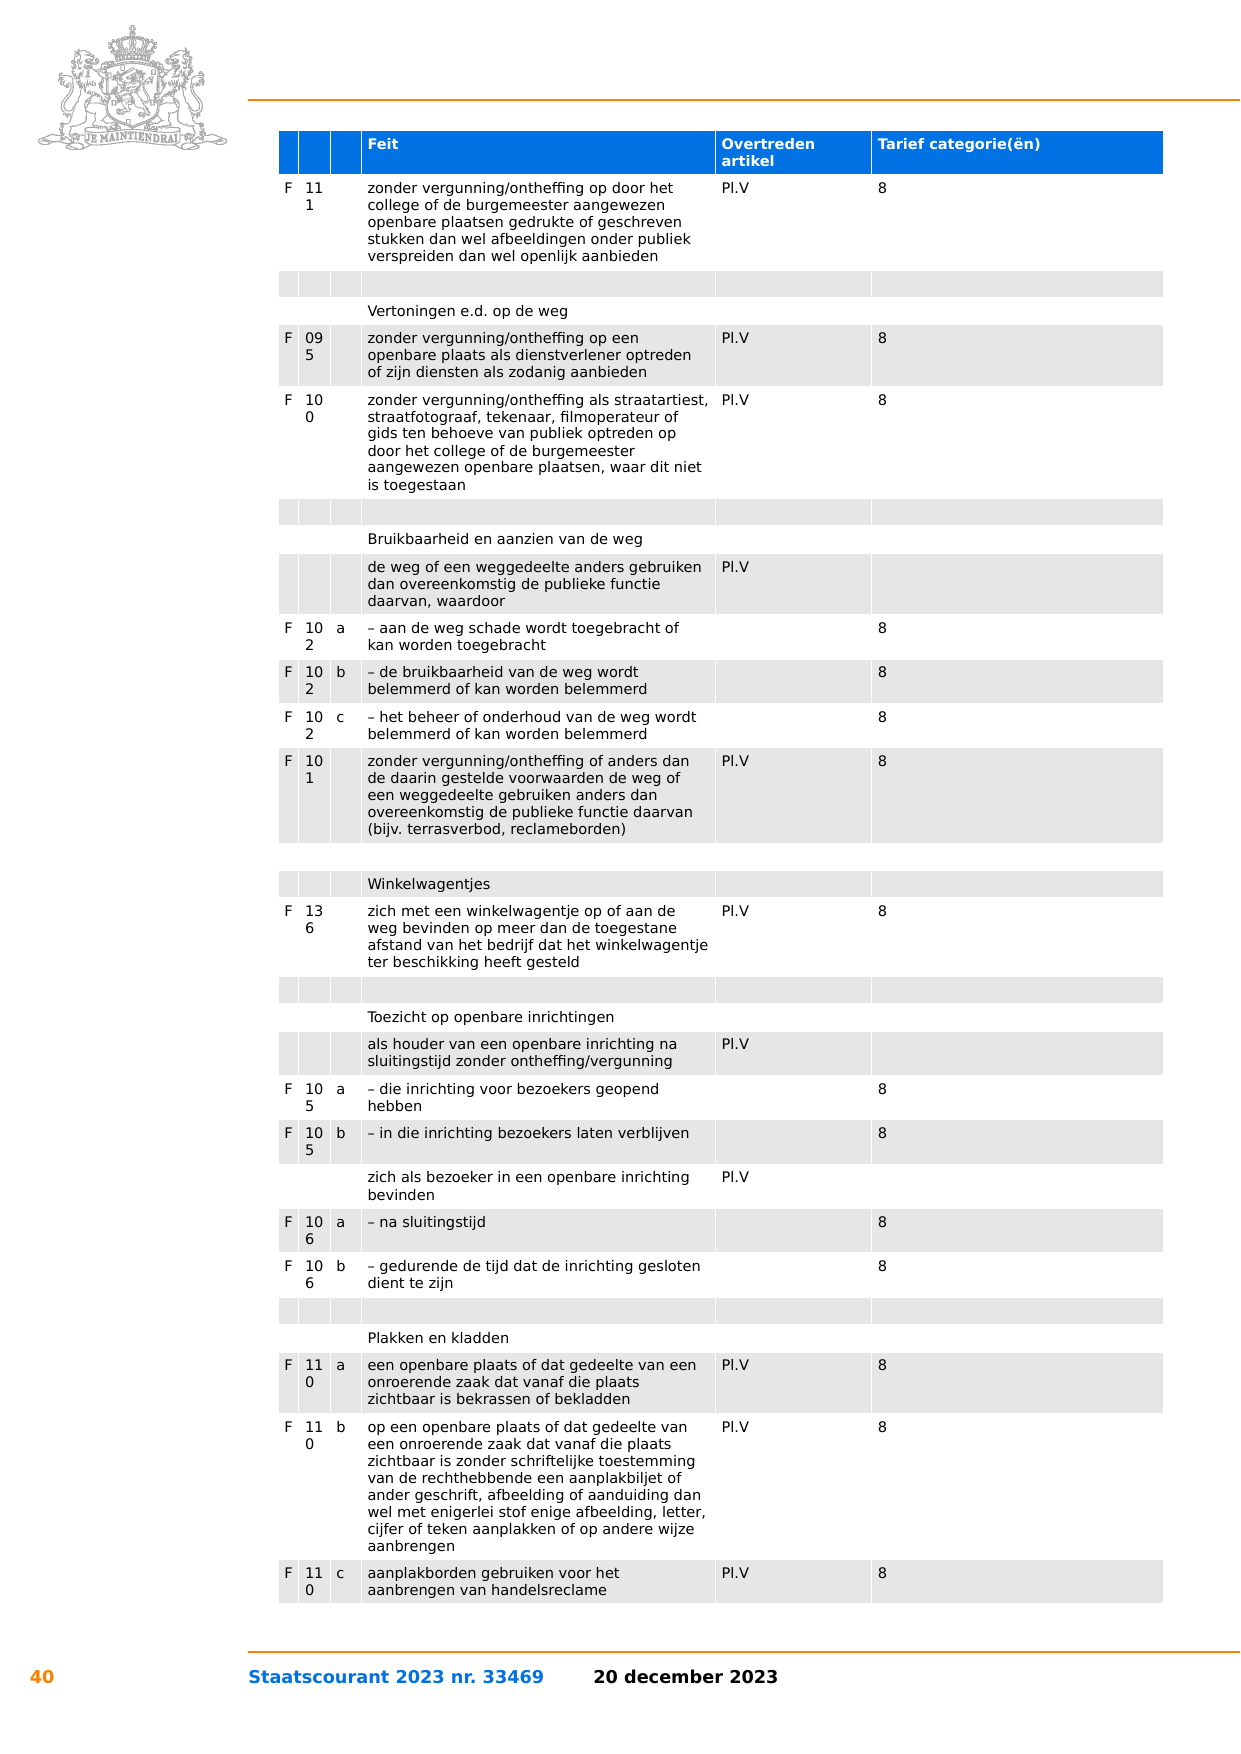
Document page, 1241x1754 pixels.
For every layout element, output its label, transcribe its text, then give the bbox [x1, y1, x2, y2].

table_cell 8 [872, 1120, 1163, 1164]
table_cell [716, 704, 871, 747]
table_cell [299, 844, 330, 870]
table_cell Pl.V [716, 748, 871, 843]
table_cell zonder vergunning/ontheffing als straatartiest, straatfotograaf, tekenaar, filmoperateur of gids ten behoeve van publiek optreden op door het college of de burgemeester aangewezen openbare plaatsen, waar dit niet is toegestaan [362, 387, 715, 498]
table_cell F [279, 748, 298, 843]
table_cell – aan de weg schade wordt toegebracht of kan worden toegebracht [362, 615, 715, 658]
table_cell [279, 844, 298, 870]
table_cell [331, 977, 361, 1003]
table_cell [362, 499, 715, 525]
table_cell Toezicht op openbare inrichtingen [362, 1004, 715, 1031]
table_cell [299, 1004, 330, 1031]
table_cell [872, 1032, 1163, 1075]
table_cell [331, 554, 361, 614]
table_header Overtreden artikel [716, 131, 871, 174]
table_cell [716, 271, 871, 297]
table_cell zich met een winkelwagentje op of aan de weg bevinden op meer dan de toegestane afstand van het bedrijf dat het winkelwagentje ter beschikking heeft gesteld [362, 899, 715, 976]
table_cell 100 [299, 387, 330, 498]
table_cell als houder van een openbare inrichting na sluitingstijd zonder ontheffing/vergunning [362, 1032, 715, 1075]
table_cell [872, 1325, 1163, 1352]
table_cell [331, 844, 361, 870]
table_cell [872, 554, 1163, 614]
table_cell [279, 977, 298, 1003]
table_cell [872, 526, 1163, 553]
table_cell [716, 1254, 871, 1297]
table_cell 110 [299, 1560, 330, 1603]
table_cell zich als bezoeker in een openbare inrichting bevinden [362, 1165, 715, 1208]
table_cell [279, 1032, 298, 1075]
table_cell 106 [299, 1209, 330, 1252]
table_cell op een openbare plaats of dat gedeelte van een onroerende zaak dat vanaf die plaats zichtbaar is zonder schriftelijke toestemming van de rechthebbende een aanplakbiljet of ander geschrift, afbeelding of aanduiding dan wel met enigerlei stof enige afbeelding, letter, cijfer of teken aanplakken of op andere wijze aanbrengen [362, 1414, 715, 1559]
table_cell 102 [299, 660, 330, 703]
table_cell [279, 271, 298, 297]
table_cell [362, 271, 715, 297]
table_cell aanplakborden gebruiken voor het aanbrengen van handelsreclame [362, 1560, 715, 1603]
table_cell [331, 499, 361, 525]
table_cell [299, 526, 330, 553]
table_cell Pl.V [716, 1353, 871, 1413]
table_cell [299, 1298, 330, 1324]
table_cell [299, 298, 330, 324]
table_header Tarief categorie(ën) [872, 131, 1163, 174]
table_cell b [331, 1120, 361, 1164]
table_cell [716, 615, 871, 658]
table_cell Vertoningen e.d. op de weg [362, 298, 715, 324]
table_cell F [279, 175, 298, 269]
table_cell F [279, 1560, 298, 1603]
table_header [331, 131, 361, 174]
table_cell [362, 844, 715, 870]
table_cell b [331, 660, 361, 703]
table_header [299, 131, 330, 174]
table_cell F [279, 1254, 298, 1297]
table_cell [299, 1032, 330, 1075]
table_cell a [331, 1209, 361, 1252]
table_cell 8 [872, 704, 1163, 747]
table_cell 8 [872, 660, 1163, 703]
table_cell Pl.V [716, 1165, 871, 1208]
table_cell 106 [299, 1254, 330, 1297]
table_cell 101 [299, 748, 330, 843]
table_cell 8 [872, 387, 1163, 498]
table_cell F [279, 899, 298, 976]
table_cell 105 [299, 1076, 330, 1119]
table_cell 8 [872, 615, 1163, 658]
table_cell a [331, 1076, 361, 1119]
table_header [279, 131, 298, 174]
table_cell [716, 977, 871, 1003]
table_cell F [279, 1353, 298, 1413]
table_cell 105 [299, 1120, 330, 1164]
table_cell – het beheer of onderhoud van de weg wordt belemmerd of kan worden belemmerd [362, 704, 715, 747]
table_cell 095 [299, 325, 330, 386]
table_cell 8 [872, 1076, 1163, 1119]
table_cell F [279, 1209, 298, 1252]
table_cell 8 [872, 1560, 1163, 1603]
table_cell [362, 977, 715, 1003]
table_cell [716, 1004, 871, 1031]
table_cell [872, 1298, 1163, 1324]
table_cell [279, 871, 298, 897]
table_cell [331, 899, 361, 976]
table_cell [299, 271, 330, 297]
table_cell 102 [299, 615, 330, 658]
table_cell [716, 1120, 871, 1164]
table_header Feit [362, 131, 715, 174]
table_cell Pl.V [716, 325, 871, 386]
table_cell a [331, 1353, 361, 1413]
table_cell [716, 1298, 871, 1324]
table_cell b [331, 1414, 361, 1559]
table_cell [299, 1325, 330, 1352]
table_cell – na sluitingstijd [362, 1209, 715, 1252]
table_cell F [279, 325, 298, 386]
table_cell de weg of een weggedeelte anders gebruiken dan overeenkomstig de publieke functie daarvan, waardoor [362, 554, 715, 614]
table_cell [716, 660, 871, 703]
table_cell 110 [299, 1353, 330, 1413]
table_cell 8 [872, 748, 1163, 843]
table_cell [872, 499, 1163, 525]
table_cell Pl.V [716, 1560, 871, 1603]
table_cell – in die inrichting bezoekers laten verblijven [362, 1120, 715, 1164]
table_cell [872, 844, 1163, 870]
table_cell 8 [872, 175, 1163, 269]
table_cell 8 [872, 325, 1163, 386]
table_cell [331, 1004, 361, 1031]
table_cell [279, 499, 298, 525]
table_cell zonder vergunning/ontheffing of anders dan de daarin gestelde voorwaarden de weg of een weggedeelte gebruiken anders dan overeenkomstig de publieke functie daarvan (bijv. terrasverbod, reclameborden) [362, 748, 715, 843]
table_cell Plakken en kladden [362, 1325, 715, 1352]
table_cell [331, 325, 361, 386]
table_cell [279, 1325, 298, 1352]
table_cell F [279, 387, 298, 498]
table_cell [872, 298, 1163, 324]
table_cell [331, 1165, 361, 1208]
table_cell zonder vergunning/ontheffing op een openbare plaats als dienstverlener optreden of zijn diensten als zodanig aanbieden [362, 325, 715, 386]
table_cell [872, 871, 1163, 897]
table_cell [331, 175, 361, 269]
table_cell Pl.V [716, 899, 871, 976]
table_cell c [331, 1560, 361, 1603]
table_cell [716, 298, 871, 324]
table_cell F [279, 1120, 298, 1164]
table_cell 110 [299, 1414, 330, 1559]
table_cell [331, 1032, 361, 1075]
table_cell [716, 1209, 871, 1252]
table_cell [279, 1004, 298, 1031]
table_cell [279, 526, 298, 553]
table_cell [716, 871, 871, 897]
table_cell 8 [872, 899, 1163, 976]
table_cell [299, 1165, 330, 1208]
table_cell F [279, 660, 298, 703]
table_cell b [331, 1254, 361, 1297]
table_cell 111 [299, 175, 330, 269]
table_cell [716, 1076, 871, 1119]
table_cell F [279, 704, 298, 747]
table_cell 8 [872, 1254, 1163, 1297]
table_cell Pl.V [716, 1414, 871, 1559]
table_cell [716, 526, 871, 553]
table_cell [299, 977, 330, 1003]
table_cell [872, 1004, 1163, 1031]
table_cell F [279, 1076, 298, 1119]
table_cell [716, 499, 871, 525]
table_cell [331, 1298, 361, 1324]
table_cell 102 [299, 704, 330, 747]
table_cell [331, 871, 361, 897]
table_cell [279, 554, 298, 614]
table_cell Winkelwagentjes [362, 871, 715, 897]
table_cell zonder vergunning/ontheffing op door het college of de burgemeester aangewezen openbare plaatsen gedrukte of geschreven stukken dan wel afbeeldingen onder publiek verspreiden dan wel openlijk aanbieden [362, 175, 715, 269]
table_cell 136 [299, 899, 330, 976]
table_cell [331, 748, 361, 843]
table_cell een openbare plaats of dat gedeelte van een onroerende zaak dat vanaf die plaats zichtbaar is bekrassen of bekladden [362, 1353, 715, 1413]
picture [38, 25, 227, 150]
table_cell [279, 298, 298, 324]
table_cell [299, 871, 330, 897]
table_cell [331, 271, 361, 297]
table_cell [362, 1298, 715, 1324]
table_cell Pl.V [716, 1032, 871, 1075]
table_cell Bruikbaarheid en aanzien van de weg [362, 526, 715, 553]
table_cell – gedurende de tijd dat de inrichting gesloten dient te zijn [362, 1254, 715, 1297]
table_cell F [279, 615, 298, 658]
table_cell [872, 1165, 1163, 1208]
table_cell – de bruikbaarheid van de weg wordt belemmerd of kan worden belemmerd [362, 660, 715, 703]
table_cell – die inrichting voor bezoekers geopend hebben [362, 1076, 715, 1119]
table_cell [279, 1298, 298, 1324]
table_cell Pl.V [716, 175, 871, 269]
table_cell 8 [872, 1353, 1163, 1413]
table_cell [331, 298, 361, 324]
table_cell Pl.V [716, 554, 871, 614]
table_cell 8 [872, 1209, 1163, 1252]
table_cell [716, 1325, 871, 1352]
table_cell [299, 554, 330, 614]
table_cell 8 [872, 1414, 1163, 1559]
table_cell [331, 526, 361, 553]
table_cell [716, 844, 871, 870]
table_cell F [279, 1414, 298, 1559]
table_cell c [331, 704, 361, 747]
table_cell [331, 387, 361, 498]
table_cell [872, 271, 1163, 297]
table_cell [299, 499, 330, 525]
table_cell [872, 977, 1163, 1003]
table_cell [279, 1165, 298, 1208]
table_cell [331, 1325, 361, 1352]
table_cell a [331, 615, 361, 658]
table_cell Pl.V [716, 387, 871, 498]
